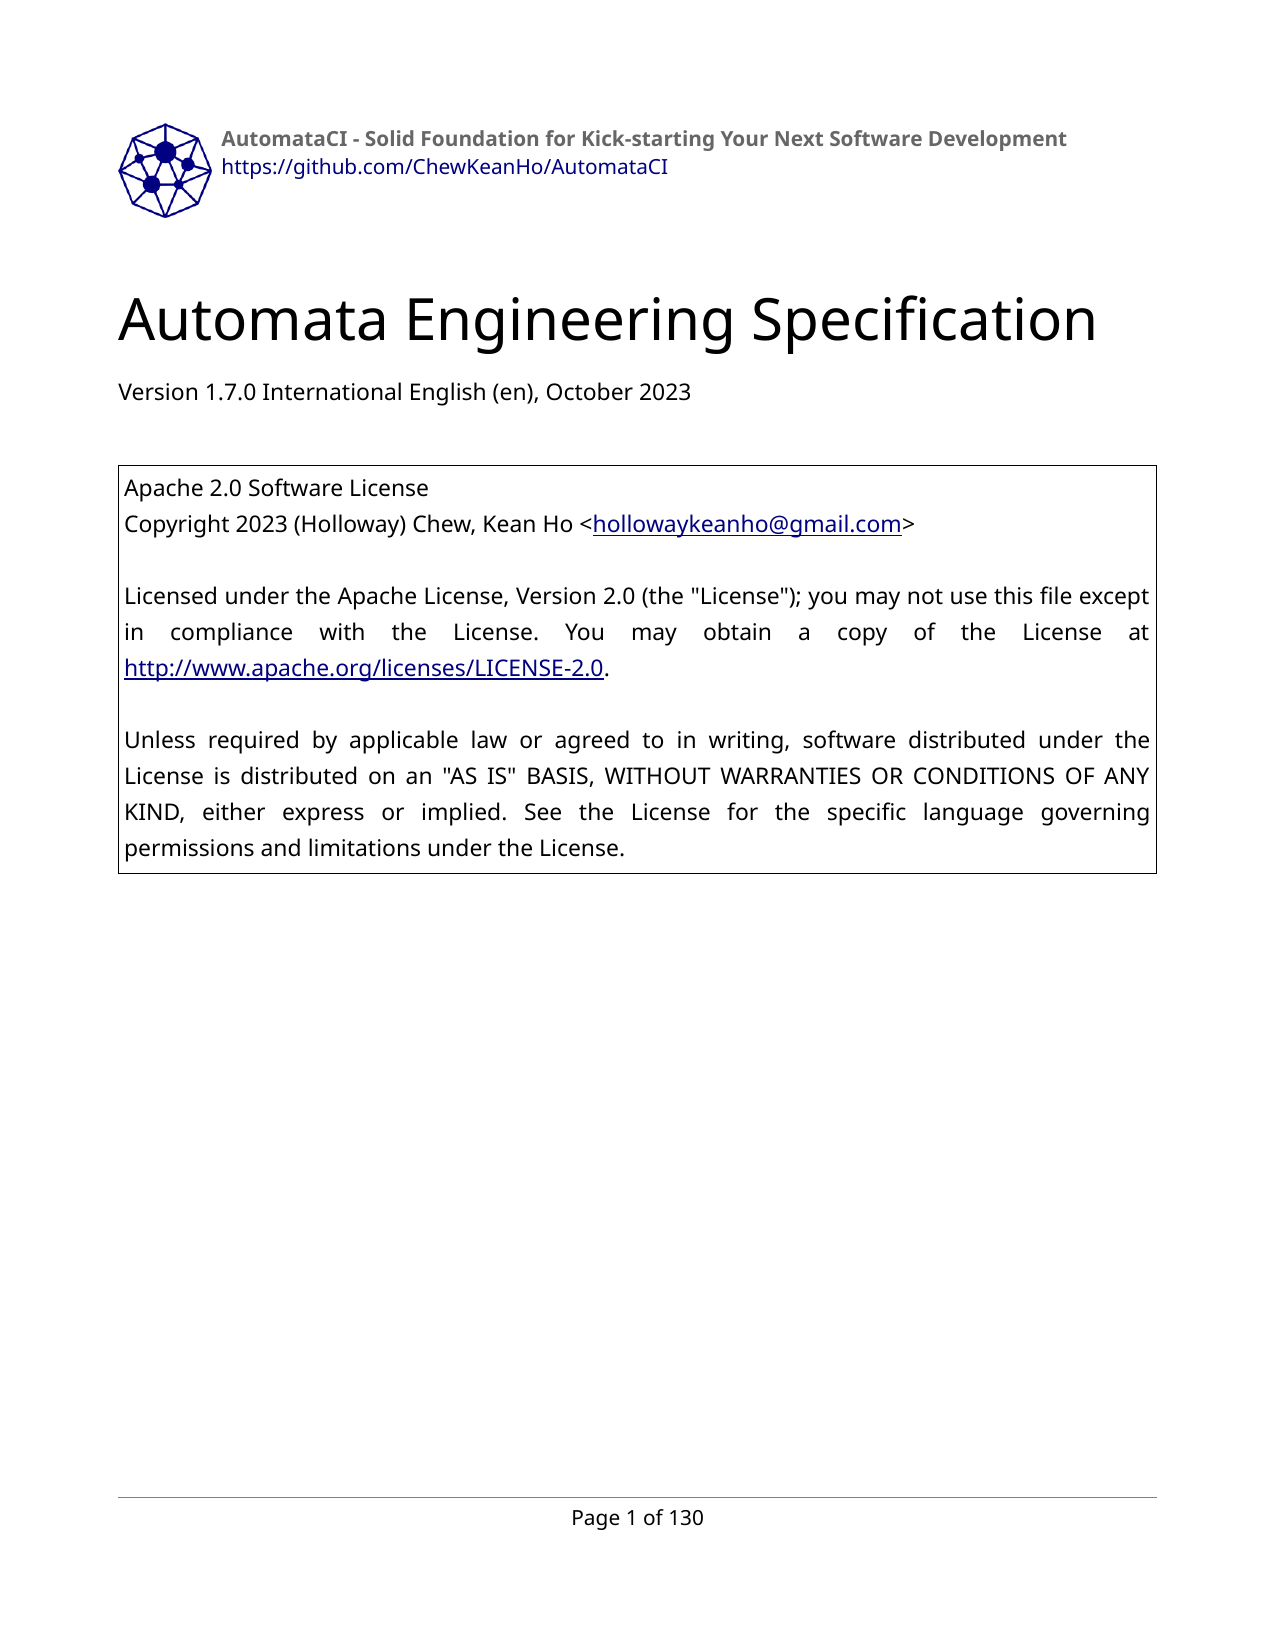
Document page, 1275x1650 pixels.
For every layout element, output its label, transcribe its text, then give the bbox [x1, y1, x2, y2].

text Version 1.7.0 International English (en), October 2023 [118, 376, 1157, 407]
title Automata Engineering Specification [118, 278, 1157, 357]
table_header Apache 2.0 Software License Copyright 2023 (Holloway) Chew, Kean Ho <hollowaykeanho@gmail.com> Licensed under the Apache License, Version 2.0 (the "License"); you may not use this file except in compliance with the License. You may obtain a copy of the License at http://www.apache.org/licenses/LICENSE-2.0. Unless required by applicable law or agreed to in writing, software distributed under the License is distributed on an "AS IS" BASIS, WITHOUT WARRANTIES OR CONDITIONS OF ANY KIND, either express or implied. See the License for the specific language governing permissions and limitations under the License. [119, 466, 1156, 872]
picture [118, 123, 212, 218]
